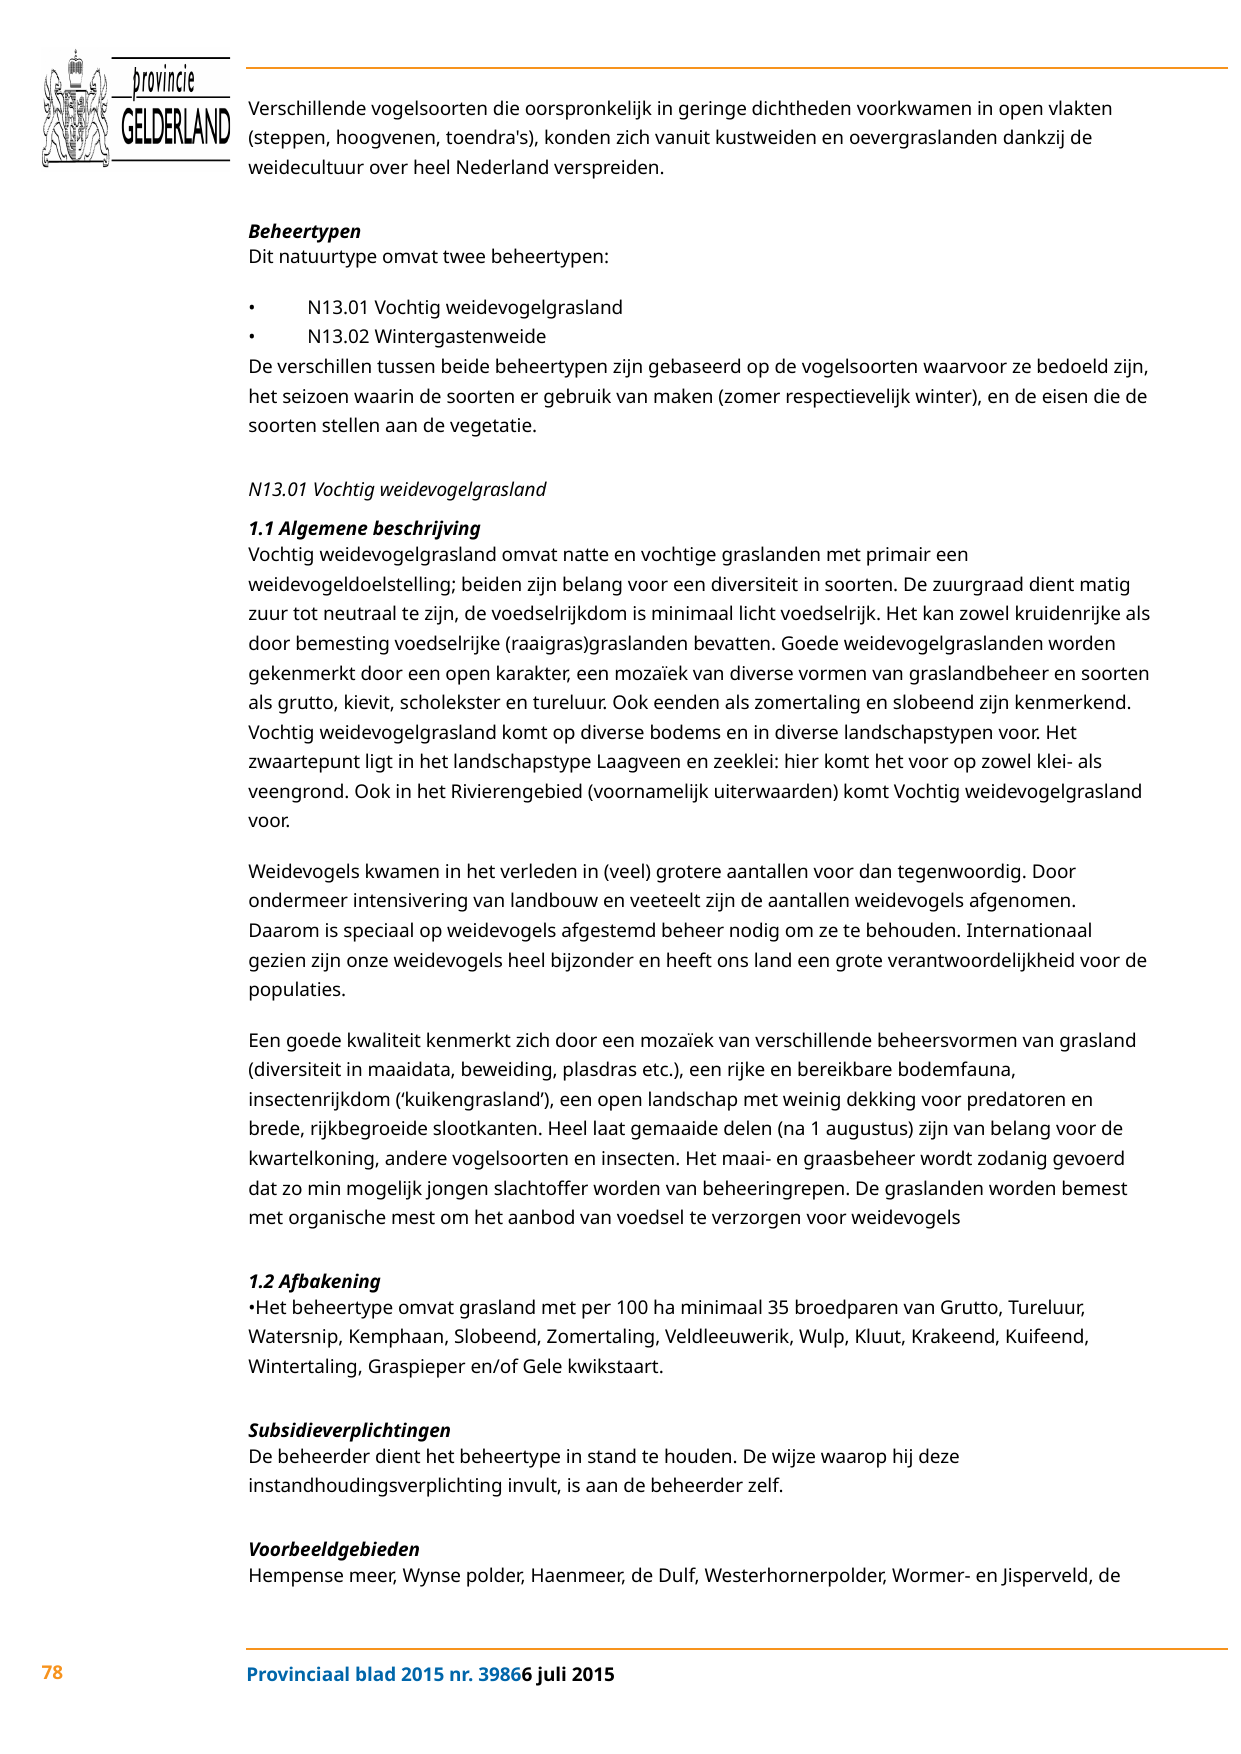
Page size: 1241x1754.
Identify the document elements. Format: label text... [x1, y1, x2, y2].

text Weidevogels kwamen in het verleden in (veel) grotere aantallen voor dan tegenwoordig. Door ondermeer intensivering van landbouw en veeteelt zijn de aantallen weidevogels afgenomen. Daarom is speciaal op weidevogels afgestemd beheer nodig om ze te behouden. Internationaal gezien zijn onze weidevogels heel bijzonder en heeft ons land een grote verantwoordelijkheid voor de populaties. [248, 858, 1152, 1002]
text Beheertypen [248, 218, 1152, 244]
text 1.1 Algemene beschrijving [248, 516, 1152, 541]
text Verschillende vogelsoorten die oorspronkelijk in geringe dichtheden voorkwamen in open vlakten (steppen, hoogvenen, toendra's), konden zich vanuit kustweiden en oevergraslanden dankzij de weidecultuur over heel Nederland verspreiden. [248, 95, 1152, 180]
text De verschillen tussen beide beheertypen zijn gebaseerd op de vogelsoorten waarvoor ze bedoeld zijn, het seizoen waarin de soorten er gebruik van maken (zomer respectievelijk winter), en de eisen die de soorten stellen aan de vegetatie. [248, 353, 1152, 438]
text 1.2 Afbakening [248, 1268, 1152, 1294]
text Dit natuurtype omvat twee beheertypen: [248, 244, 1152, 269]
text Vochtig weidevogelgrasland omvat natte en vochtige graslanden met primair een weidevogeldoelstelling; beiden zijn belang voor een diversiteit in soorten. De zuurgraad dient matig zuur tot neutraal te zijn, de voedselrijkdom is minimaal licht voedselrijk. Het kan zowel kruidenrijke als door bemesting voedselrijke (raaigras)graslanden bevatten. Goede weidevogelgraslanden worden gekenmerkt door een open karakter, een mozaïek van diverse vormen van graslandbeheer en soorten als grutto, kievit, scholekster en tureluur. Ook eenden als zomertaling en slobeend zijn kenmerkend. Vochtig weidevogelgrasland komt op diverse bodems en in diverse landschapstypen voor. Het zwaartepunt ligt in het landschapstype Laagveen en zeeklei: hier komt het voor op zowel klei- als veengrond. Ook in het Rivierengebied (voornamelijk uiterwaarden) komt Vochtig weidevogelgrasland voor. [248, 541, 1152, 833]
list N13.01 Vochtig weidevogelgrasland [248, 294, 1152, 320]
text Voorbeeldgebieden [248, 1536, 1152, 1562]
text De beheerder dient het beheertype in stand te houden. De wijze waarop hij deze instandhoudingsverplichting invult, is aan de beheerder zelf. [248, 1443, 1152, 1498]
text Een goede kwaliteit kenmerkt zich door een mozaïek van verschillende beheersvormen van grasland (diversiteit in maaidata, beweiding, plasdras etc.), een rijke en bereikbare bodemfauna, insectenrijkdom (‘kuikengrasland’), een open landschap met weinig dekking voor predatoren en brede, rijkbegroeide slootkanten. Heel laat gemaaide delen (na 1 augustus) zijn van belang voor de kwartelkoning, andere vogelsoorten en insecten. Het maai- en graasbeheer wordt zodanig gevoerd dat zo min mogelijk jongen slachtoffer worden van beheeringrepen. De graslanden worden bemest met organische mest om het aanbod van voedsel te verzorgen voor weidevogels [248, 1027, 1152, 1230]
text •Het beheertype omvat grasland met per 100 ha minimaal 35 broedparen van Grutto, Tureluur, Watersnip, Kemphaan, Slobeend, Zomertaling, Veldleeuwerik, Wulp, Kluut, Krakeend, Kuifeend, Wintertaling, Graspieper en/of Gele kwikstaart. [248, 1294, 1152, 1379]
list N13.02 Wintergastenweide [248, 324, 1152, 349]
text N13.01 Vochtig weidevogelgrasland [248, 476, 1152, 502]
text Hempense meer, Wynse polder, Haenmeer, de Dulf, Westerhornerpolder, Wormer- en Jisperveld, de [248, 1562, 1152, 1588]
picture [41, 47, 231, 172]
text Subsidieverplichtingen [248, 1417, 1152, 1443]
